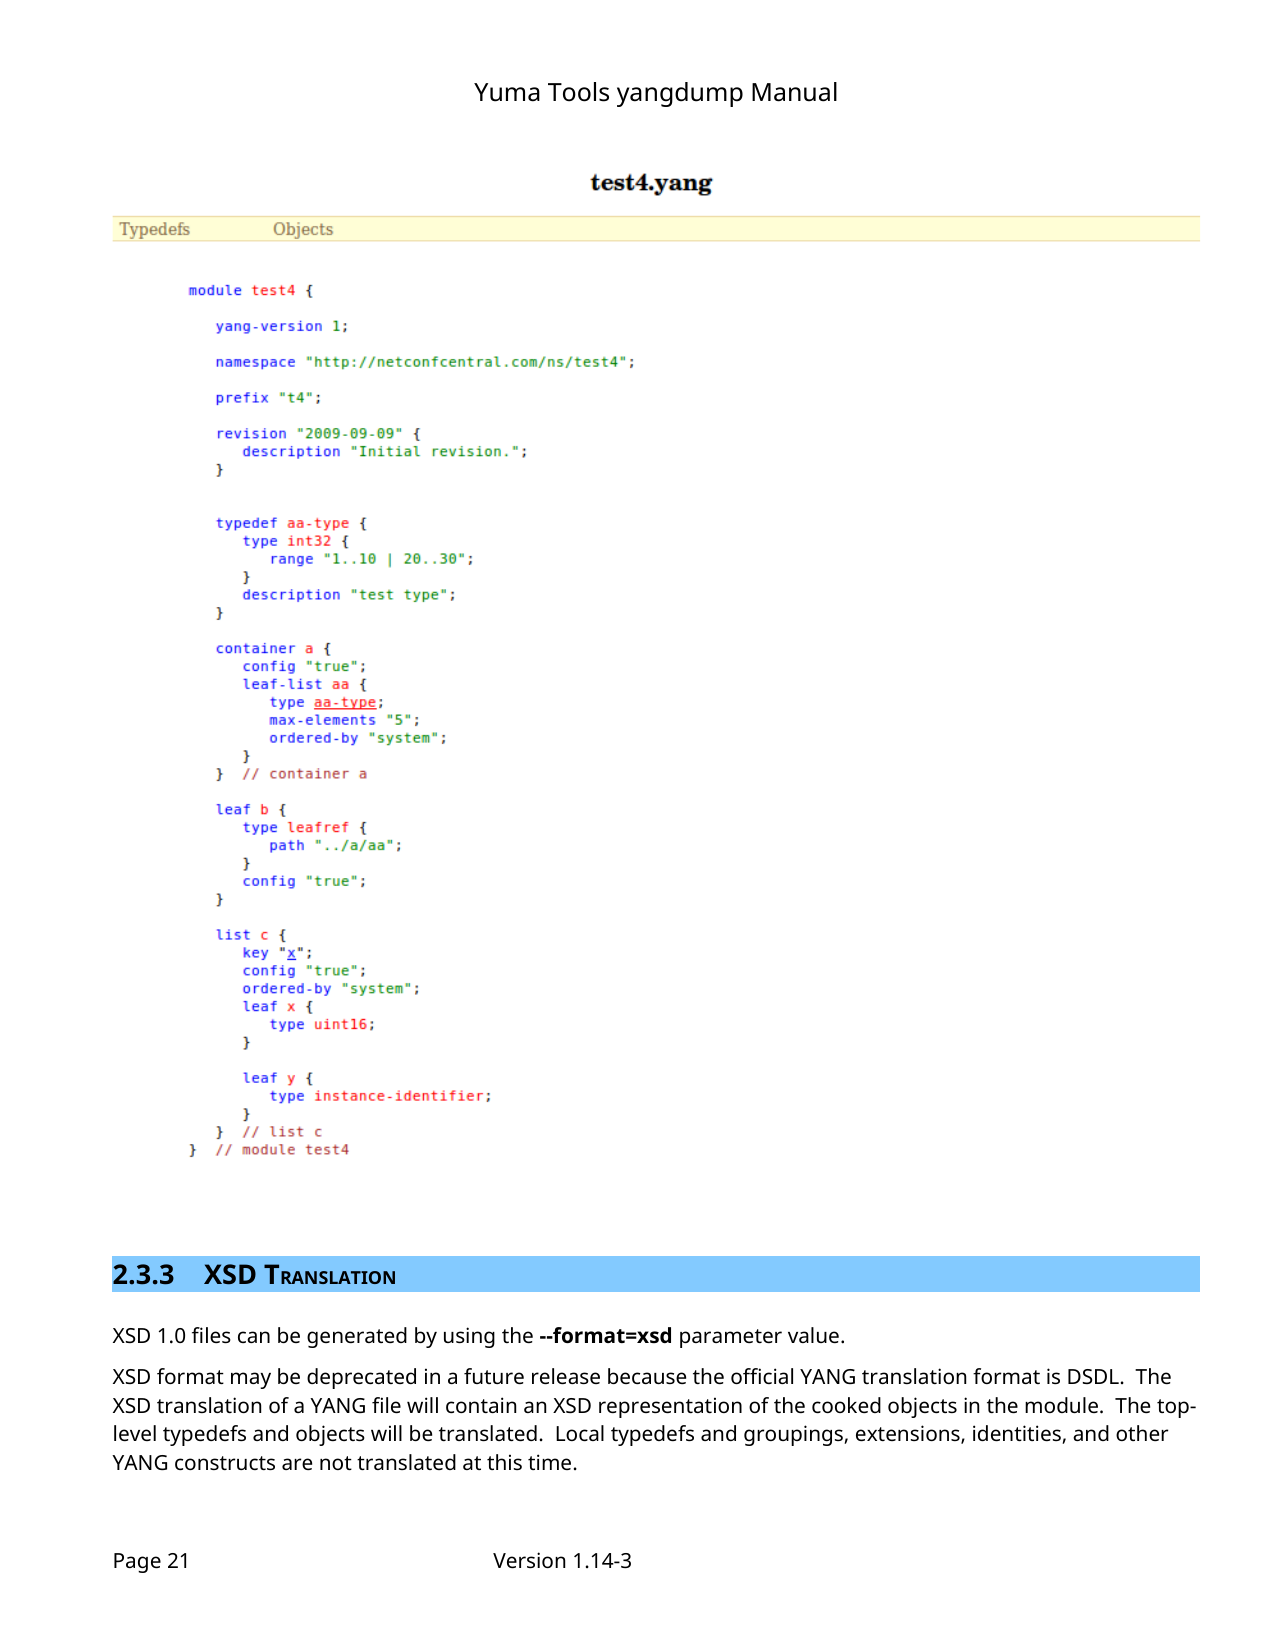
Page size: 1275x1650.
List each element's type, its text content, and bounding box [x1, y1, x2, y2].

picture [112, 138, 1200, 1198]
subtitle XSD Translation [112, 1256, 1200, 1292]
text XSD 1.0 files can be generated by using the --format=xsd parameter value. [112, 1322, 1200, 1350]
text XSD format may be deprecated in a future release because the official YANG translation format is DSDL. The XSD translation of a YANG file will contain an XSD representation of the cooked objects in the module. The top-level typedefs and objects will be translated. Local typedefs and groupings, extensions, identities, and other YANG constructs are not translated at this time. [112, 1362, 1200, 1476]
